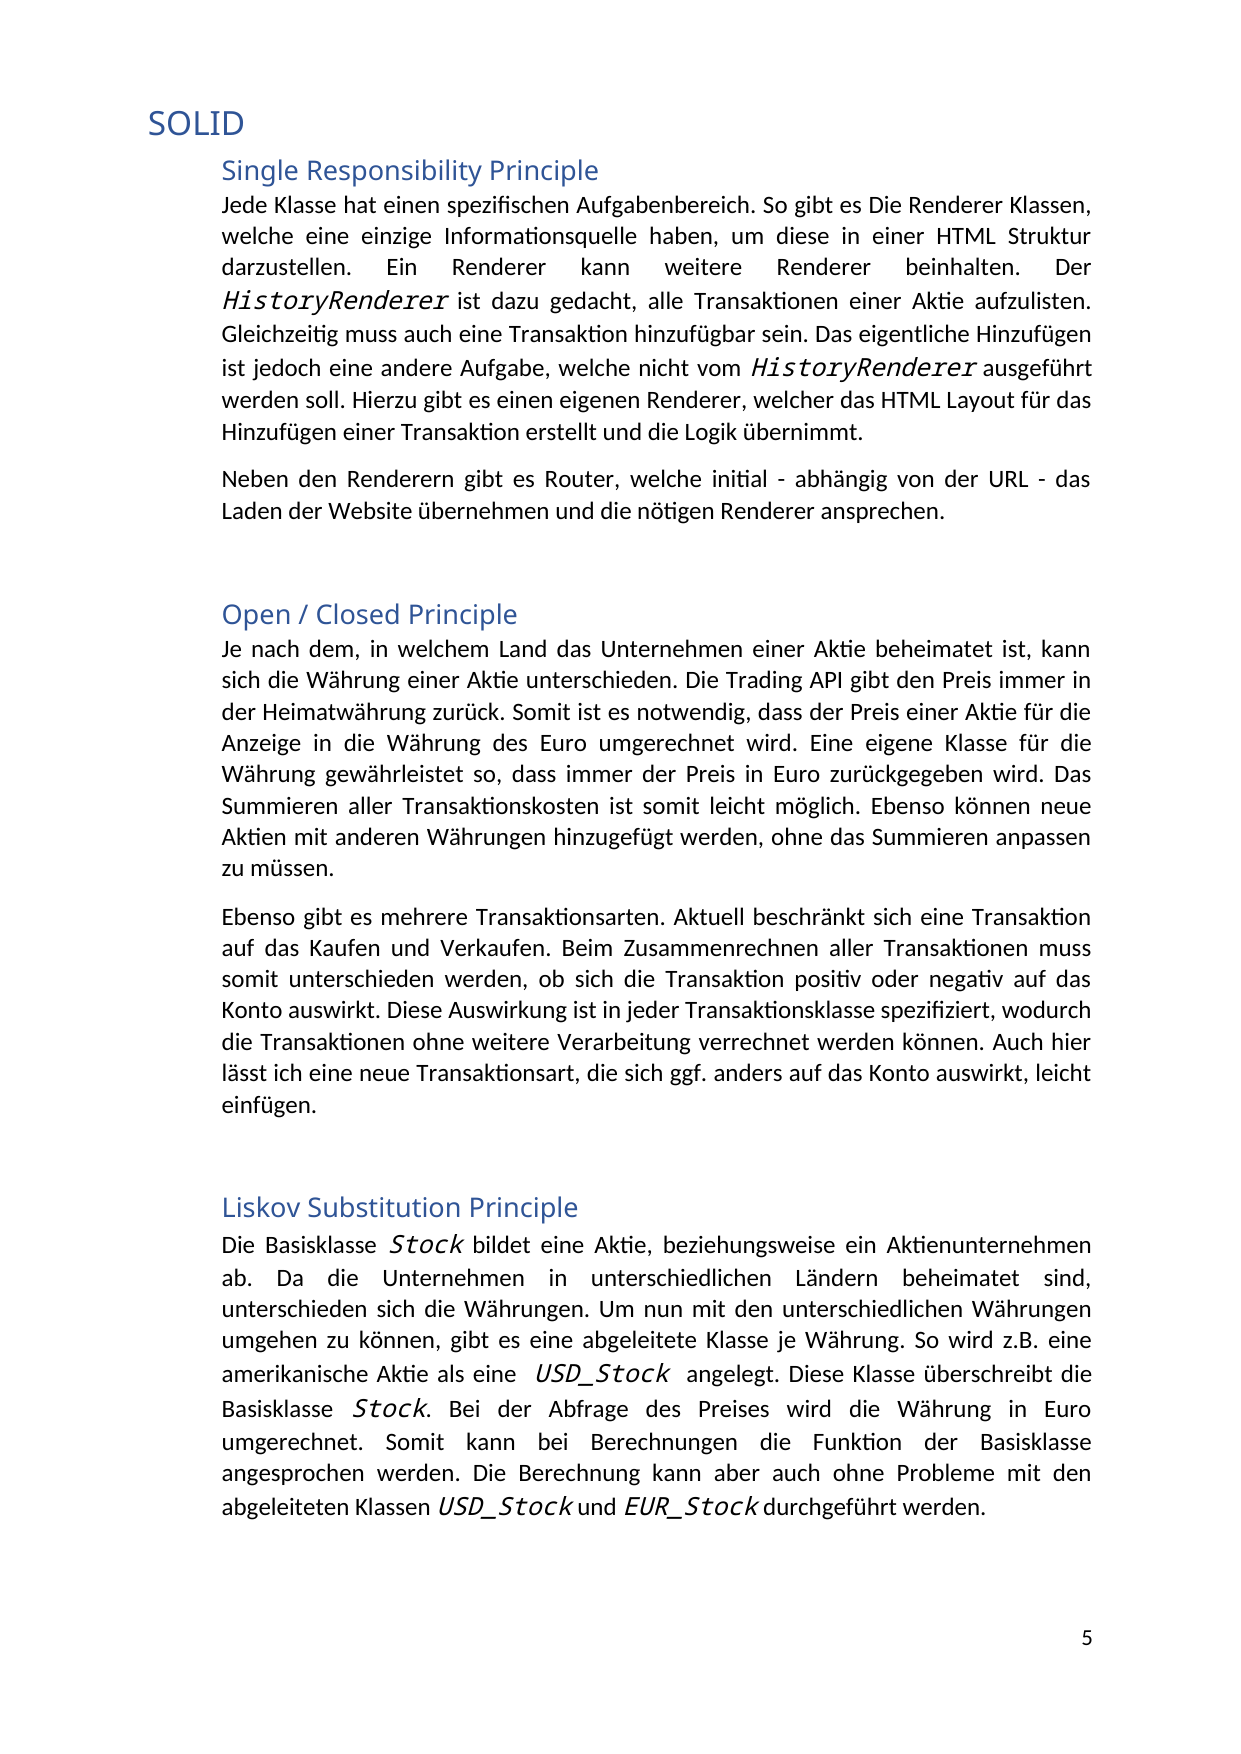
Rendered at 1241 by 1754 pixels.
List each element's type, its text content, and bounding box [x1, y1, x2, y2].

subtitle Liskov Substitution Principle [148, 1189, 1093, 1226]
text Neben den Renderern gibt es Router, welche initial - abhängig von der URL - das Laden der Website übernehmen und die nötigen Renderer ansprechen. [221, 464, 1093, 526]
text Die Basisklasse Stock bildet eine Aktie, beziehungsweise ein Aktienunternehmen ab. Da die Unternehmen in unterschiedlichen Ländern beheimatet sind, unterschieden sich die Währungen. Um nun mit den unterschiedlichen Währungen umgehen zu können, gibt es eine abgeleitete Klasse je Währung. So wird z.B. eine amerikanische Aktie als eine USD_Stock angelegt. Diese Klasse überschreibt die Basisklasse Stock. Bei der Abfrage des Preises wird die Währung in Euro umgerechnet. Somit kann bei Berechnungen die Funktion der Basisklasse angesprochen werden. Die Berechnung kann aber auch ohne Probleme mit den abgeleiteten Klassen USD_Stock und EUR_Stock durchgeführt werden. [221, 1227, 1093, 1523]
text Je nach dem, in welchem Land das Unternehmen einer Aktie beheimatet ist, kann sich die Währung einer Aktie unterschieden. Die Trading API gibt den Preis immer in der Heimatwährung zurück. Somit ist es notwendig, dass der Preis einer Aktie für die Anzeige in die Währung des Euro umgerechnet wird. Eine eigene Klasse für die Währung gewährleistet so, dass immer der Preis in Euro zurückgegeben wird. Das Summieren aller Transaktionskosten ist somit leicht möglich. Ebenso können neue Aktien mit anderen Währungen hinzugefügt werden, ohne das Summieren anpassen zu müssen. [221, 633, 1093, 883]
subtitle SOLID [148, 100, 1093, 145]
text Ebenso gibt es mehrere Transaktionsarten. Aktuell beschränkt sich eine Transaktion auf das Kaufen und Verkaufen. Beim Zusammenrechnen aller Transaktionen muss somit unterschieden werden, ob sich die Transaktion positiv oder negativ auf das Konto auswirkt. Diese Auswirkung ist in jeder Transaktionsklasse spezifiziert, wodurch die Transaktionen ohne weitere Verarbeitung verrechnet werden können. Auch hier lässt ich eine neue Transaktionsart, die sich ggf. anders auf das Konto auswirkt, leicht einfügen. [221, 901, 1093, 1119]
subtitle Open / Closed Principle [148, 595, 1093, 632]
text Jede Klasse hat einen spezifischen Aufgabenbereich. So gibt es Die Renderer Klassen, welche eine einzige Informationsquelle haben, um diese in einer HTML Struktur darzustellen. Ein Renderer kann weitere Renderer beinhalten. Der HistoryRenderer ist dazu gedacht, alle Transaktionen einer Aktie aufzulisten. Gleichzeitig muss auch eine Transaktion hinzufügbar sein. Das eigentliche Hinzufügen ist jedoch eine andere Aufgabe, welche nicht vom HistoryRenderer ausgeführt werden soll. Hierzu gibt es einen eigenen Renderer, welcher das HTML Layout für das Hinzufügen einer Transaktion erstellt und die Logik übernimmt. [221, 189, 1093, 446]
subtitle Single Responsibility Principle [148, 151, 1093, 188]
